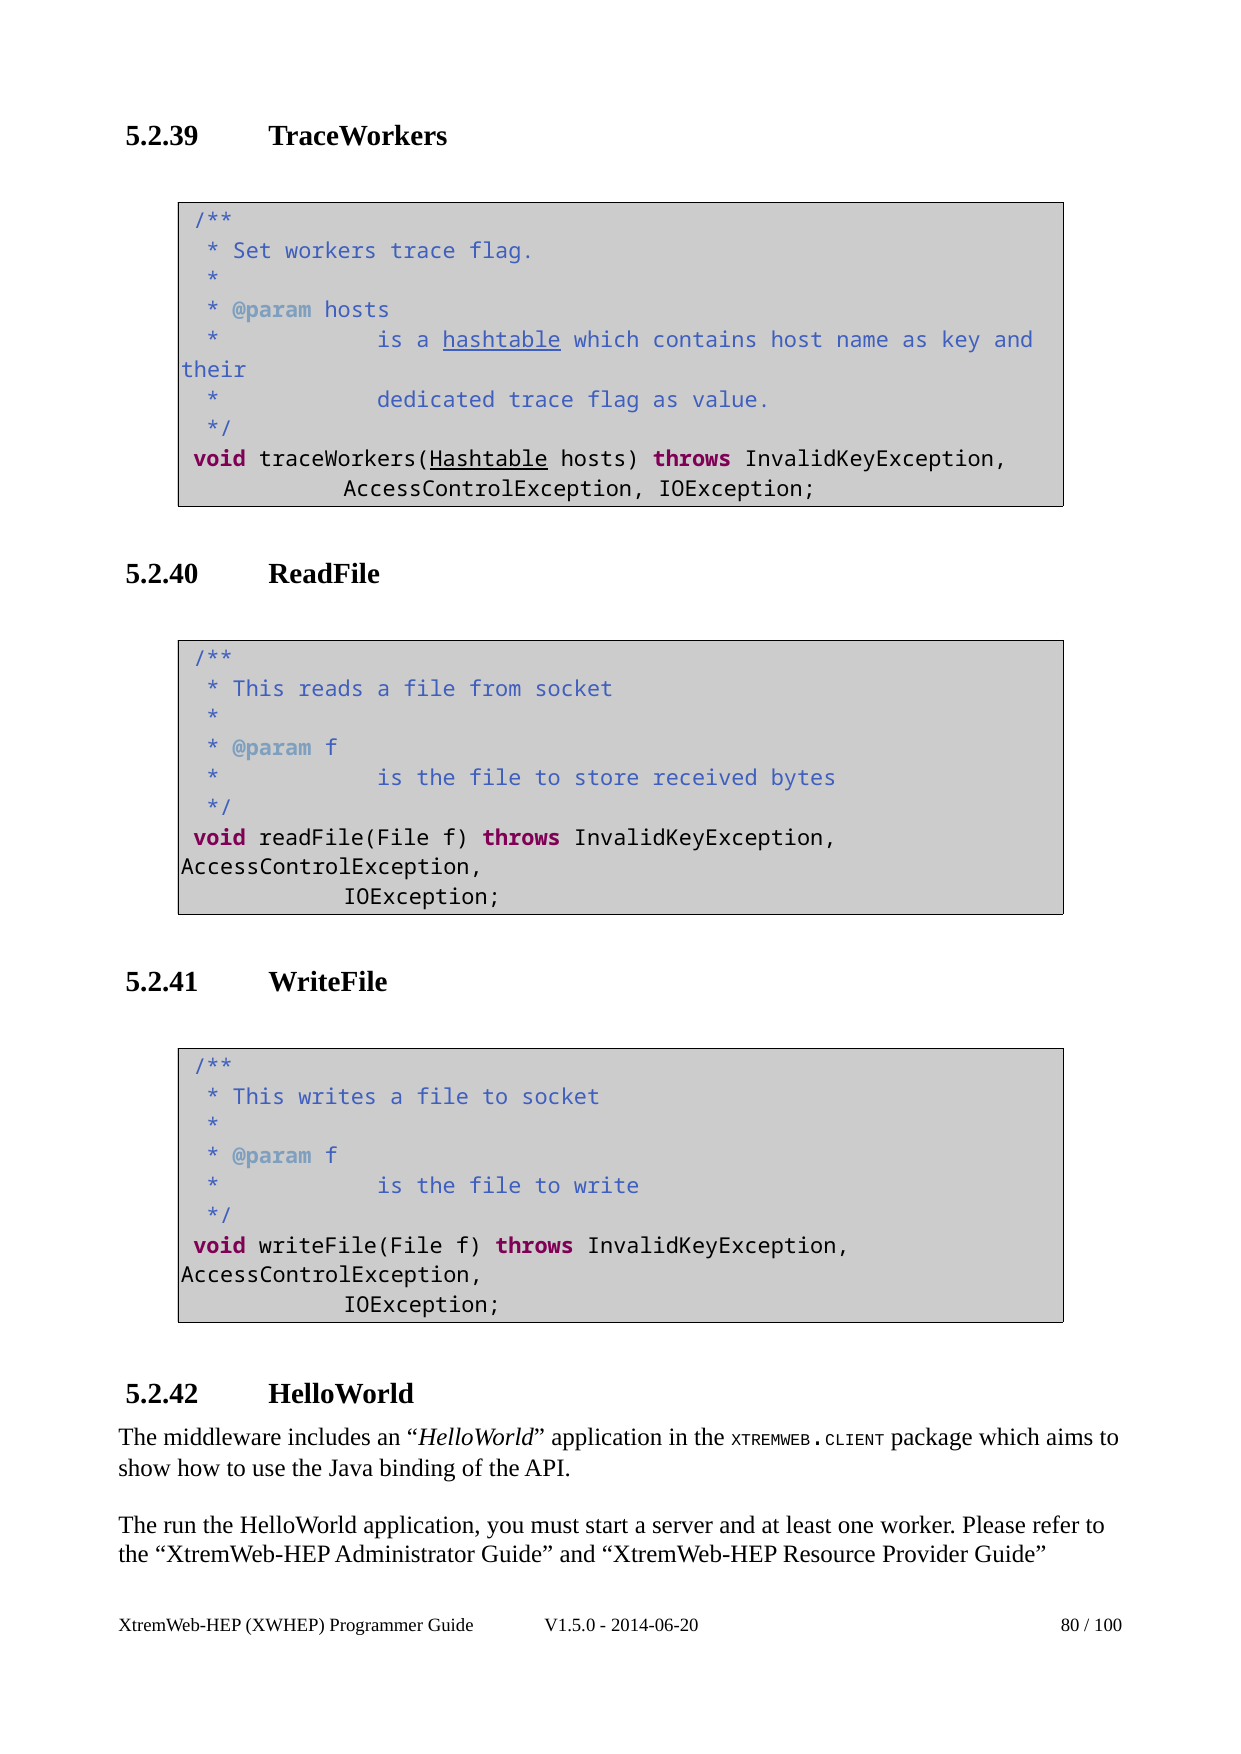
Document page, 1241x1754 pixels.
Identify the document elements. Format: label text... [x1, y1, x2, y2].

text * This writes a file to socket [179, 1078, 1063, 1107]
text */ [179, 410, 1063, 440]
text * @param f [179, 1137, 1063, 1167]
text * is a hashtable which contains host name as key and their [179, 321, 1063, 381]
text void traceWorkers(Hashtable hosts) throws InvalidKeyException, [179, 440, 1063, 470]
text /** [179, 1049, 1063, 1078]
text * dedicated trace flag as value. [179, 381, 1063, 410]
text * [179, 1107, 1063, 1137]
text * [179, 261, 1063, 291]
text * This reads a file from socket [179, 669, 1063, 699]
text The middleware includes an “HelloWorld” application in the xtremweb.client package which aims to show how to use the Java binding of the API. [118, 1422, 1122, 1481]
text IOException; [179, 1286, 1063, 1322]
text * @param hosts [179, 291, 1063, 321]
text void writeFile(File f) throws InvalidKeyException, AccessControlException, [179, 1227, 1063, 1286]
text * is the file to store received bytes [179, 759, 1063, 789]
text * [179, 699, 1063, 729]
text * @param f [179, 729, 1063, 759]
text */ [179, 789, 1063, 818]
text AccessControlException, IOException; [179, 470, 1063, 506]
text /** [179, 203, 1063, 232]
text * Set workers trace flag. [179, 232, 1063, 261]
text * is the file to write [179, 1167, 1063, 1197]
subtitle ReadFile [118, 556, 1122, 589]
text */ [179, 1197, 1063, 1227]
text The run the HelloWorld application, you must start a server and at least one worker. Please refer to the “XtremWeb-HEP Administrator Guide” and “XtremWeb-HEP Resource Provider Guide” [118, 1510, 1122, 1568]
text void readFile(File f) throws InvalidKeyException, AccessControlException, [179, 818, 1063, 878]
subtitle TraceWorkers [118, 118, 1122, 152]
subtitle HelloWorld [118, 1376, 1122, 1409]
text IOException; [179, 878, 1063, 914]
text /** [179, 641, 1063, 669]
subtitle WriteFile [118, 964, 1122, 998]
